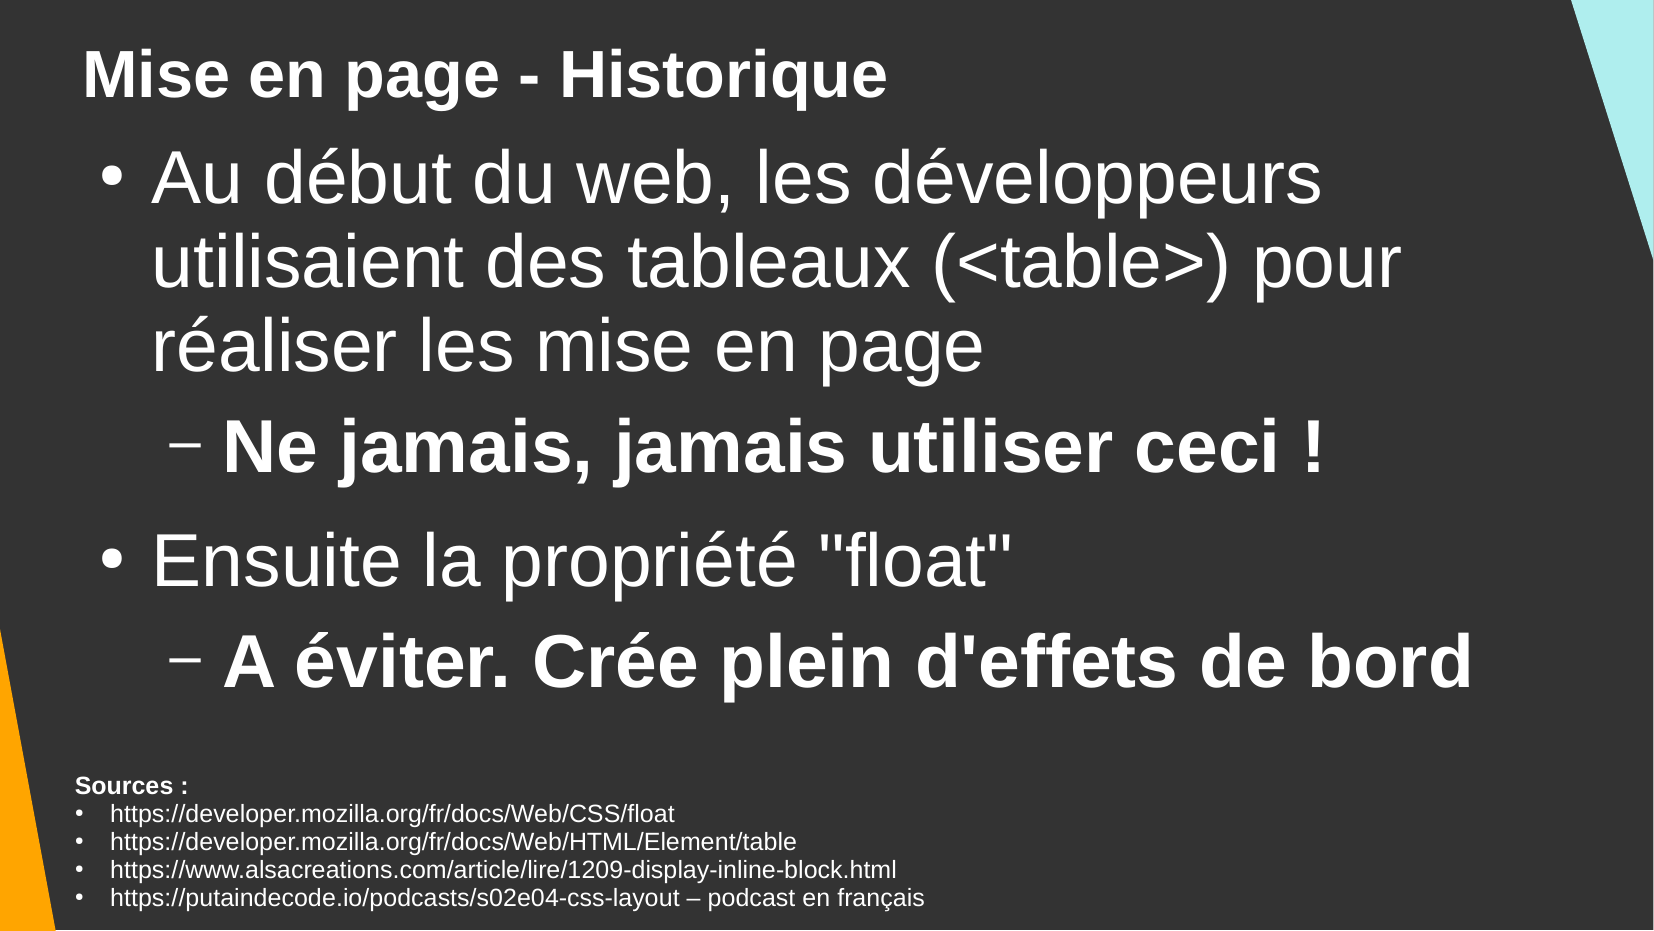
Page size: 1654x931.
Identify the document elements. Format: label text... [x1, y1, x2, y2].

text_box Sources : https://developer.mozilla.org/fr/docs/Web/CSS/float https://developer.mozilla.org/fr/docs/Web/HTML/Element/table https://www.alsacreations.com/article/lire/1209-display-inline-block.html https://putaindecode.io/podcasts/s02e04-css-layout – podcast en français [60, 764, 1546, 931]
text_box [0, 629, 56, 931]
list Au début du web, les développeurs utilisaient des tableaux (<table>) pour réaliser les mise en page Ne jamais, jamais utiliser ceci ! Ensuite la propriété "float" A éviter. Crée plein d'effets de bord [80, 135, 1605, 745]
title Mise en page - Historique [82, 37, 1571, 114]
text_box [1571, 0, 1654, 263]
